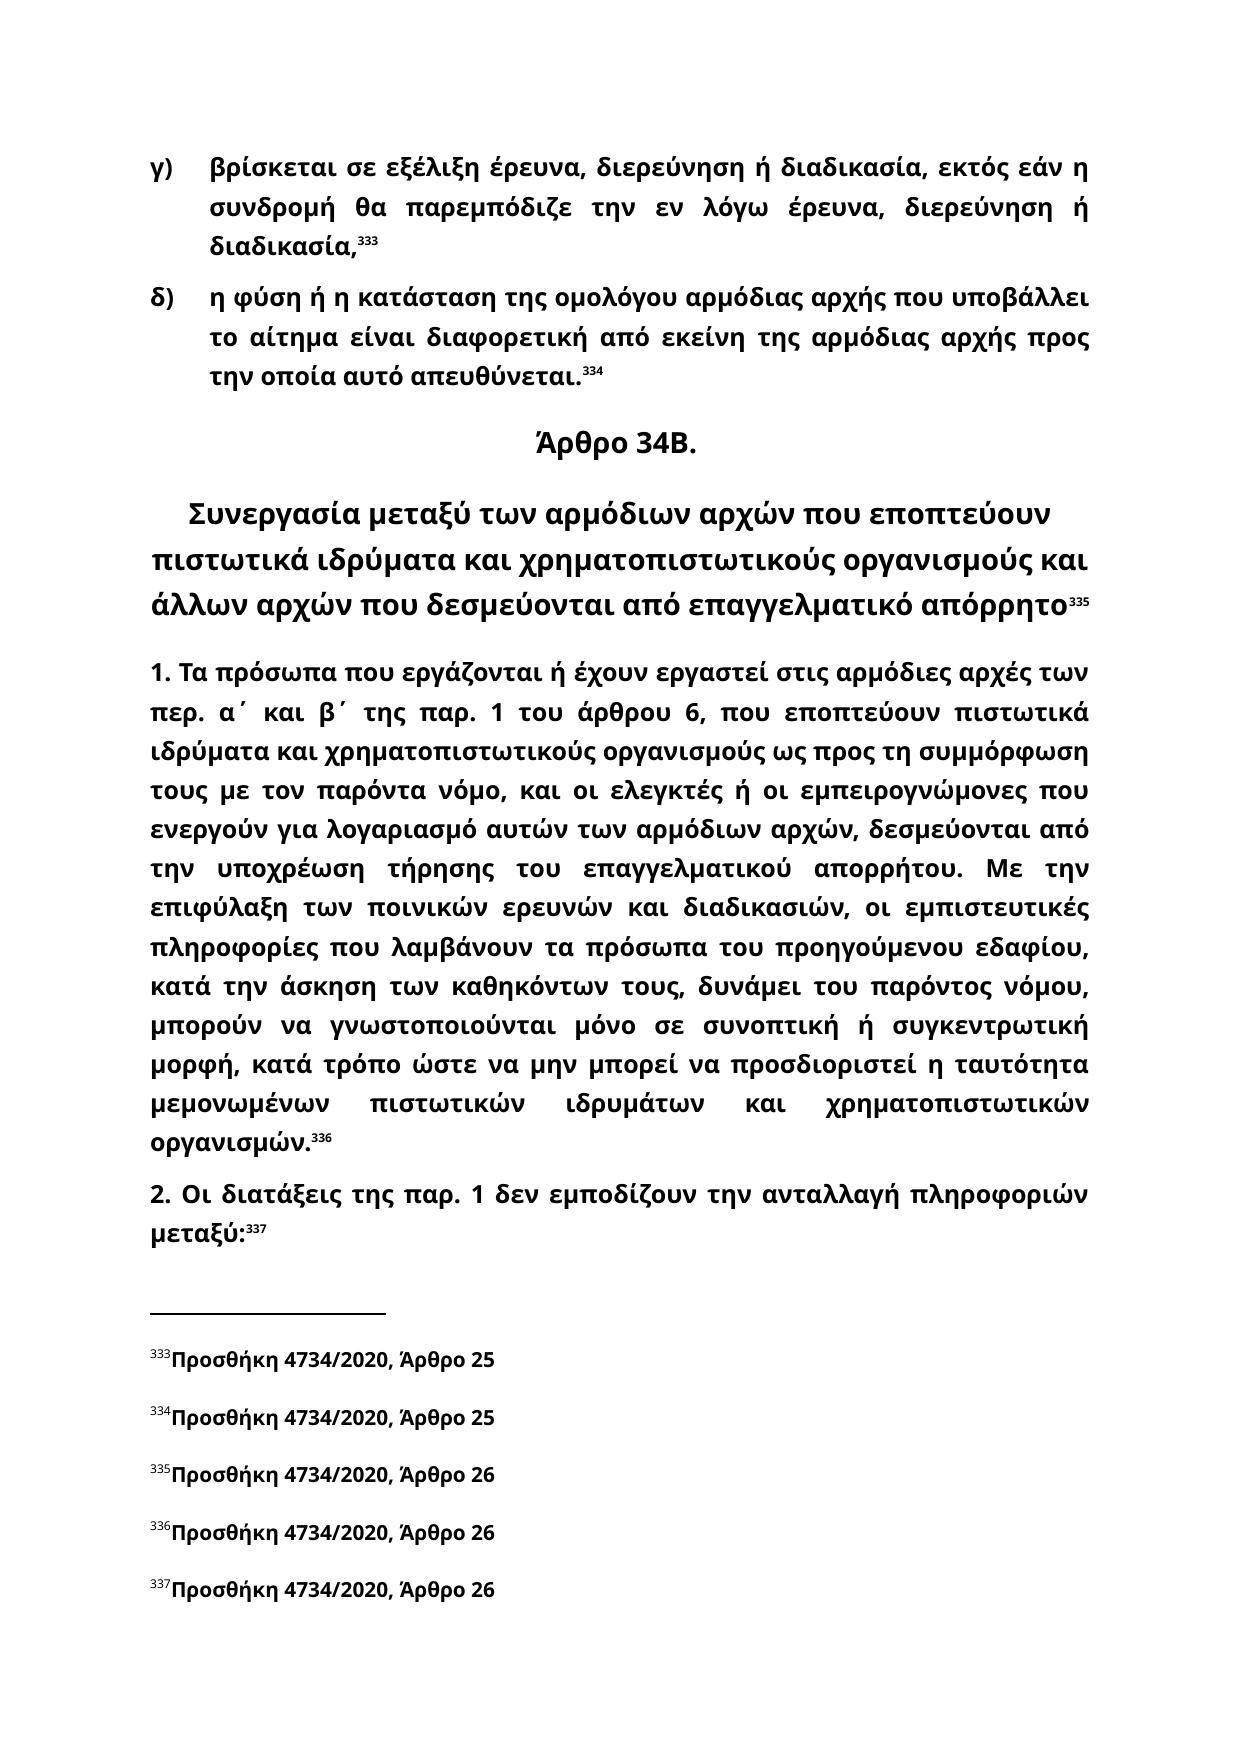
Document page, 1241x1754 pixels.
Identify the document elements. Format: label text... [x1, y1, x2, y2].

text Προσθήκη 4734/2020, Άρθρο 25 [150, 1403, 1090, 1431]
text Προσθήκη 4734/2020, Άρθρο 26 [150, 1576, 1090, 1604]
text Προσθήκη 4734/2020, Άρθρο 25 [150, 1345, 1090, 1373]
list γ) βρίσκεται σε εξέλιξη έρευνα, διερεύνηση ή διαδικασία, εκτός εάν η συνδρομή θα παρεμπόδιζε την εν λόγω έρευνα, διερεύνηση ή διαδικασία, [150, 150, 1090, 262]
text 2. Οι διατάξεις της παρ. 1 δεν εμποδίζουν την ανταλλαγή πληροφοριών μεταξύ: [150, 1177, 1090, 1250]
text Προσθήκη 4734/2020, Άρθρο 26 [150, 1518, 1090, 1546]
text Προσθήκη 4734/2020, Άρθρο 26 [150, 1460, 1090, 1489]
text 1. Τα πρόσωπα που εργάζονται ή έχουν εργαστεί στις αρμόδιες αρχές των περ. α΄ και β΄ της παρ. 1 του άρθρου 6, που εποπτεύουν πιστωτικά ιδρύματα και χρηματοπιστωτικούς οργανισμούς ως προς τη συμμόρφωση τους με τον παρόντα νόμο, και οι ελεγκτές ή οι εμπειρογνώμονες που ενεργούν για λογαριασμό αυτών των αρμόδιων αρχών, δεσμεύονται από την υποχρέωση τήρησης του επαγγελματικού απορρήτου. Με την επιφύλαξη των ποινικών ερευνών και διαδικασιών, οι εμπιστευτικές πληροφορίες που λαμβάνουν τα πρόσωπα του προηγούμενου εδαφίου, κατά την άσκηση των καθηκόντων τους, δυνάμει του παρόντος νόμου, μπορούν να γνωστοποιούνται μόνο σε συνοπτική ή συγκεντρωτική μορφή, κατά τρόπο ώστε να μην μπορεί να προσδιοριστεί η ταυτότητα μεμονωμένων πιστωτικών ιδρυμάτων και χρηματοπιστωτικών οργανισμών. [150, 655, 1090, 1159]
list δ) η φύση ή η κατάσταση της ομολόγου αρμόδιας αρχής που υποβάλλει το αίτημα είναι διαφορετική από εκείνη της αρμόδιας αρχής προς την οποία αυτό απευθύνεται. [150, 280, 1090, 392]
subtitle Άρθρο 34B. [150, 422, 1090, 462]
subtitle Συνεργασία μεταξύ των αρμόδιων αρχών που εποπτεύουν πιστωτικά ιδρύματα και χρηματοπιστωτικούς οργανισμούς και άλλων αρχών που δεσμεύονται από επαγγελματικό απόρρητο [150, 493, 1090, 624]
